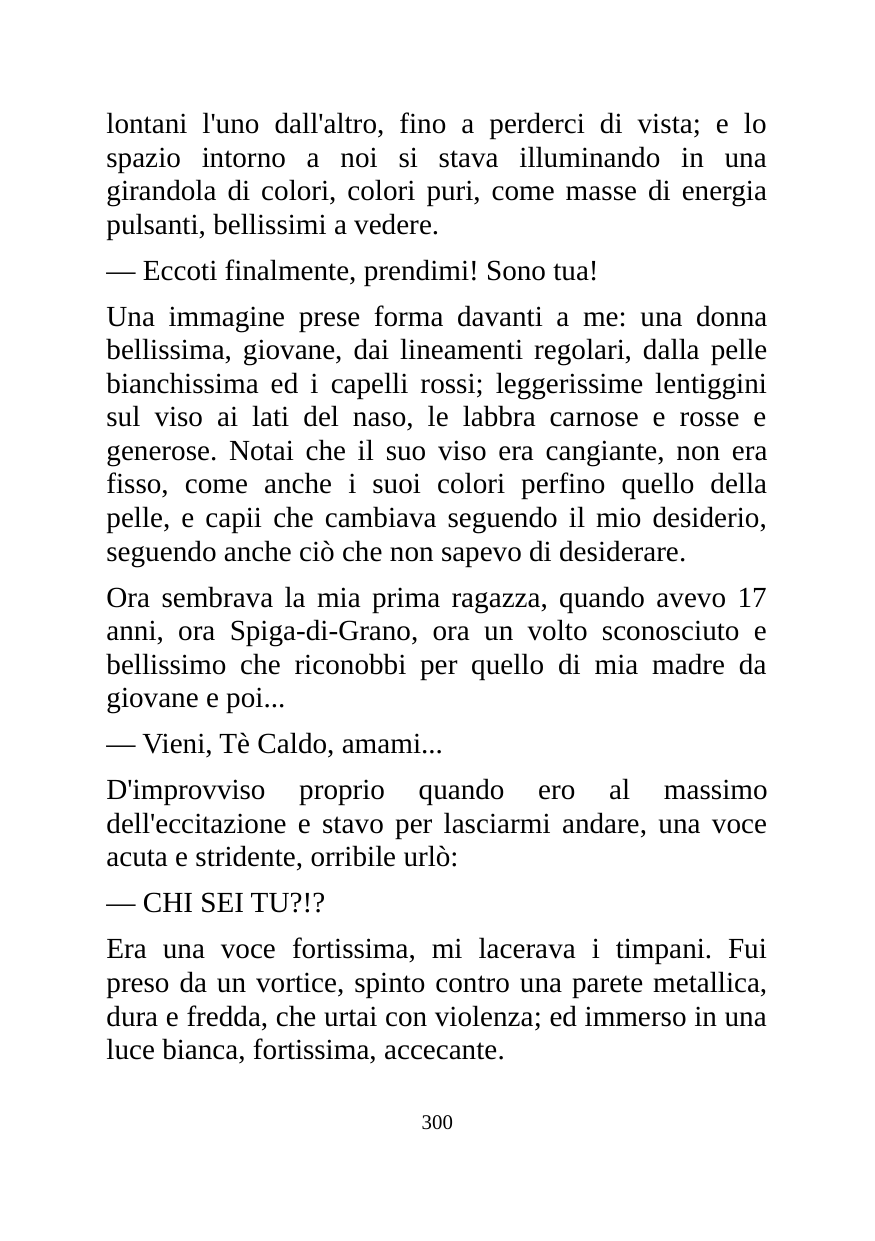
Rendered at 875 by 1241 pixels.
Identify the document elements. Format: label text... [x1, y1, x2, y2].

text — Eccoti finalmente, prendimi! Sono tua! [106, 253, 768, 286]
text — CHI SEI TU?!? [106, 886, 768, 919]
text Era una voce fortissima, mi lacerava i timpani. Fui preso da un vortice, spinto contro una parete metallica, dura e fredda, che urtai con violenza; ed immerso in una luce bianca, fortissima, accecante. [106, 932, 768, 1066]
text Ora sembrava la mia prima ragazza, quando avevo 17 anni, ora Spiga-di-Grano, ora un volto sconosciuto e bellissimo che riconobbi per quello di mia madre da giovane e poi... [106, 580, 768, 714]
text — Vieni, Tè Caldo, amami... [106, 726, 768, 760]
text lontani l'uno dall'altro, fino a perderci di vista; e lo spazio intorno a noi si stava illuminando in una girandola di colori, colori puri, come masse di energia pulsanti, bellissimi a vedere. [106, 106, 768, 240]
text Una immagine prese forma davanti a me: una donna bellissima, giovane, dai lineamenti regolari, dalla pelle bianchissima ed i capelli rossi; leggerissime lentiggini sul viso ai lati del naso, le labbra carnose e rosse e generose. Notai che il suo viso era cangiante, non era fisso, come anche i suoi colori perfino quello della pelle, e capii che cambiava seguendo il mio desiderio, seguendo anche ciò che non sapevo di desiderare. [106, 299, 768, 567]
text D'improvviso proprio quando ero al massimo dell'eccitazione e stavo per lasciarmi andare, una voce acuta e stridente, orribile urlò: [106, 772, 768, 873]
